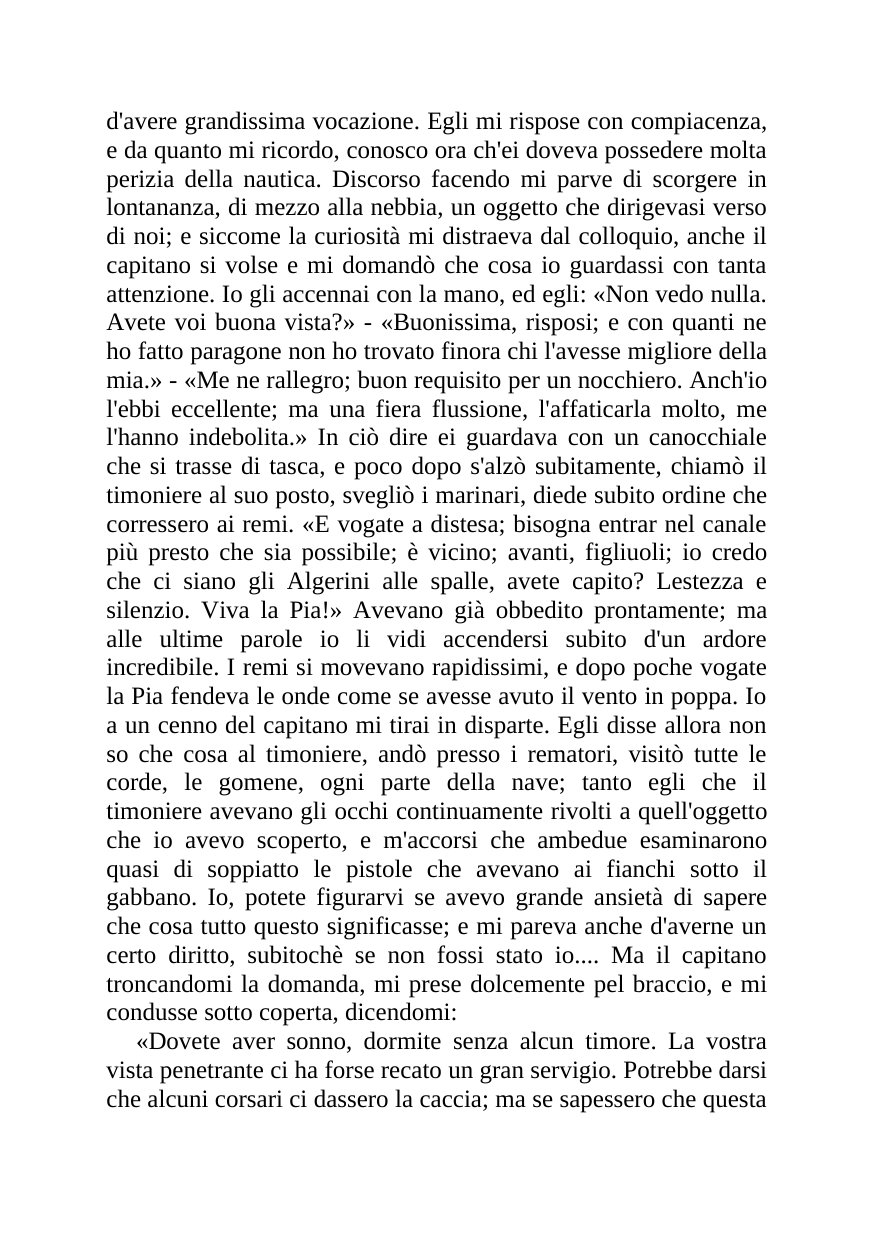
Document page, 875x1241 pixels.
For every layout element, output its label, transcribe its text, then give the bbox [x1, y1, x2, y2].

text «Dovete aver sonno, dormite senza alcun timore. La vostra vista penetrante ci ha forse recato un gran servigio. Potrebbe darsi che alcuni corsari ci dassero la caccia; ma se sapessero che questa [106, 1026, 768, 1112]
text d'avere grandissima vocazione. Egli mi rispose con compiacenza, e da quanto mi ricordo, conosco ora ch'ei doveva possedere molta perizia della nautica. Discorso facendo mi parve di scorgere in lontananza, di mezzo alla nebbia, un oggetto che dirigevasi verso di noi; e siccome la curiosità mi distraeva dal colloquio, anche il capitano si volse e mi domandò che cosa io guardassi con tanta attenzione. Io gli accennai con la mano, ed egli: «Non vedo nulla. Avete voi buona vista?» - «Buonissima, risposi; e con quanti ne ho fatto paragone non ho trovato finora chi l'avesse migliore della mia.» - «Me ne rallegro; buon requisito per un nocchiero. Anch'io l'ebbi eccellente; ma una fiera flussione, l'affaticarla molto, me l'hanno indebolita.» In ciò dire ei guardava con un canocchiale che si trasse di tasca, e poco dopo s'alzò subitamente, chiamò il timoniere al suo posto, svegliò i marinari, diede subito ordine che corressero ai remi. «E vogate a distesa; bisogna entrar nel canale più presto che sia possibile; è vicino; avanti, figliuoli; io credo che ci siano gli Algerini alle spalle, avete capito? Lestezza e silenzio. Viva la Pia!» Avevano già obbedito prontamente; ma alle ultime parole io li vidi accendersi subito d'un ardore incredibile. I remi si movevano rapidissimi, e dopo poche vogate la Pia fendeva le onde come se avesse avuto il vento in poppa. Io a un cenno del capitano mi tirai in disparte. Egli disse allora non so che cosa al timoniere, andò presso i rematori, visitò tutte le corde, le gomene, ogni parte della nave; tanto egli che il timoniere avevano gli occhi continuamente rivolti a quell'oggetto che io avevo scoperto, e m'accorsi che ambedue esaminarono quasi di soppiatto le pistole che avevano ai fianchi sotto il gabbano. Io, potete figurarvi se avevo grande ansietà di sapere che cosa tutto questo significasse; e mi pareva anche d'averne un certo diritto, subitochè se non fossi stato io.... Ma il capitano troncandomi la domanda, mi prese dolcemente pel braccio, e mi condusse sotto coperta, dicendomi: [106, 106, 768, 1026]
